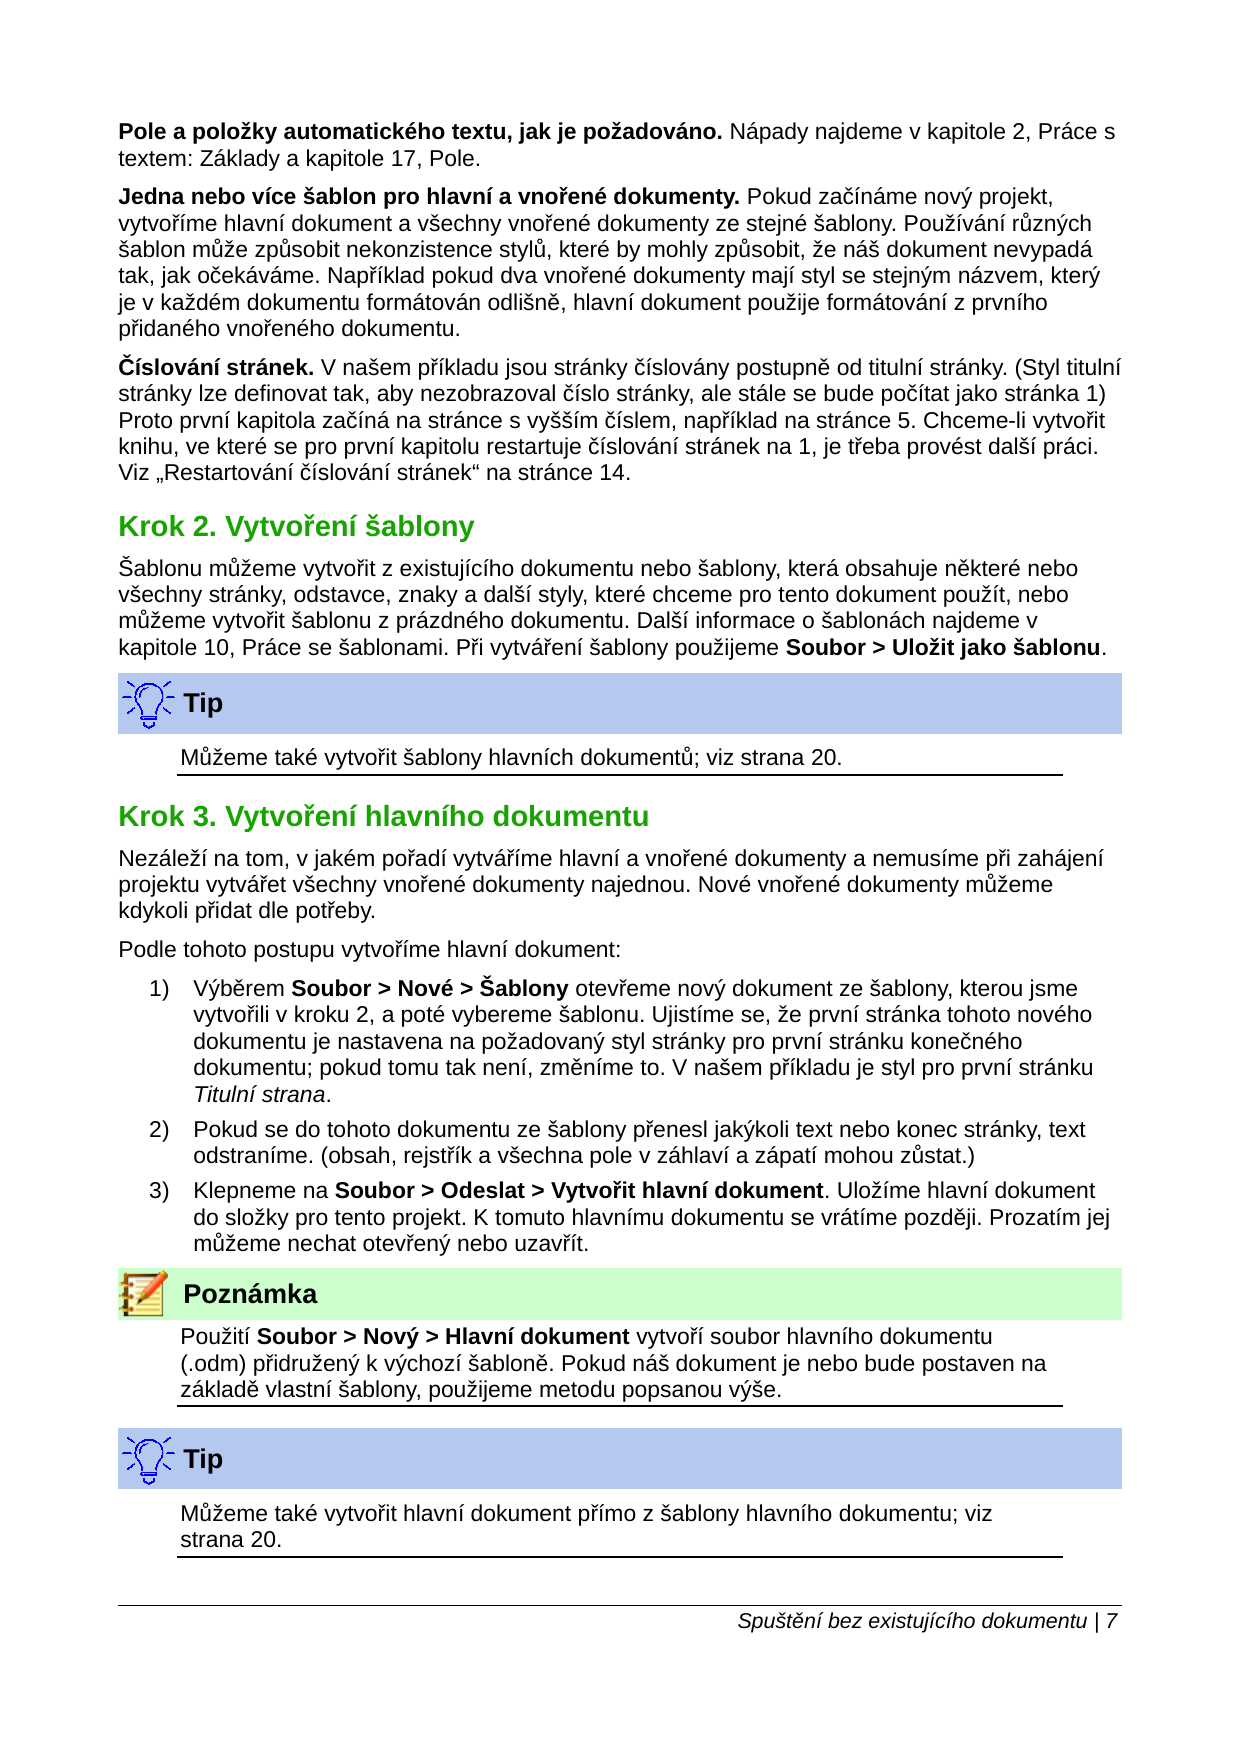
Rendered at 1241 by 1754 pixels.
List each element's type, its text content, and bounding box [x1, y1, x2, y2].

text Můžeme také vytvořit hlavní dokument přímo z šablony hlavního dokumentu; viz strana 19. [177, 1497, 1063, 1556]
text Pole a položky automatického textu, jak je požadováno. Nápady najdeme v kapitole 2, Práce s textem: Základy a kapitole 17, Pole. [118, 118, 1122, 171]
text Šablonu můžeme vytvořit z existujícího dokumentu nebo šablony, která obsahuje některé nebo všechny stránky, odstavce, znaky a další styly, které chceme pro tento dokument použít, nebo můžeme vytvořit šablonu z prázdného dokumentu. Další informace o šablonách najdeme v kapitole 10, Práce se šablonami. Při vytváření šablony použijeme Soubor > Uložit jako šablonu. [118, 555, 1122, 660]
subtitle Krok 3. Vytvoření hlavního dokumentu [118, 799, 1122, 833]
list Podle tohoto postupu vytvoříme hlavní dokument: [118, 936, 1122, 963]
subtitle Poznámka [118, 1276, 1122, 1316]
picture [119, 1269, 170, 1320]
text Číslování stránek. V našem příkladu jsou stránky číslovány postupně od titulní stránky. (Styl titulní stránky lze definovat tak, aby nezobrazoval číslo stránky, ale stále se bude počítat jako stránka 1) Proto první kapitola začíná na stránce s vyšším číslem, například na stránce 5. Chceme-li vytvořit knihu, ve které se pro první kapitolu restartuje číslování stránek na 1, je třeba provést další práci. Viz „Restartování číslování stránek“ na stránce 13. [118, 354, 1122, 486]
text Jedna nebo více šablon pro hlavní a vnořené dokumenty. Pokud začínáme nový projekt, vytvoříme hlavní dokument a všechny vnořené dokumenty ze stejné šablony. Používání různých šablon může způsobit nekonzistence stylů, které by mohly způsobit, že náš dokument nevypadá tak, jak očekáváme. Například pokud dva vnořené dokumenty mají styl se stejným názvem, který je v každém dokumentu formátován odlišně, hlavní dokument použije formátování z prvního přidaného vnořeného dokumentu. [118, 183, 1122, 341]
subtitle Tip [118, 1441, 1122, 1481]
text Můžeme také vytvořit šablony hlavních dokumentů; viz strana 19. [177, 741, 1063, 774]
list Pokud se do tohoto dokumentu ze šablony přenesl jakýkoli text nebo konec stránky, text odstraníme. (obsah, rejstřík a všechna pole v záhlaví a zápatí mohou zůstat.) [169, 1116, 1122, 1168]
subtitle Tip [118, 685, 1122, 725]
text Nezáleží na tom, v jakém pořadí vytváříme hlavní a vnořené dokumenty a nemusíme při zahájení projektu vytvářet všechny vnořené dokumenty najednou. Nové vnořené dokumenty můžeme kdykoli přidat dle potřeby. [118, 845, 1122, 924]
subtitle Krok 2. Vytvoření šablony [118, 509, 1122, 543]
text Použití Soubor > Nový > Hlavní dokument vytvoří soubor hlavního dokumentu (.odm) přidružený k výchozí šabloně. Pokud náš dokument je nebo bude postaven na základě vlastní šablony, použijeme metodu popsanou výše. [177, 1320, 1063, 1405]
picture [119, 1429, 179, 1489]
picture [119, 673, 179, 733]
list Výběrem Soubor > Nové > Šablony otevřeme nový dokument ze šablony, kterou jsme vytvořili v kroku 2, a poté vybereme šablonu. Ujistíme se, že první stránka tohoto nového dokumentu je nastavena na požadovaný styl stránky pro první stránku konečného dokumentu; pokud tomu tak není, změníme to. V našem příkladu je styl pro první stránku Titulní strana. [169, 975, 1122, 1107]
list Klepneme na Soubor > Odeslat > Vytvořit hlavní dokument. Uložíme hlavní dokument do složky pro tento projekt. K tomuto hlavnímu dokumentu se vrátíme později. Prozatím jej můžeme nechat otevřený nebo uzavřít. [169, 1177, 1122, 1256]
